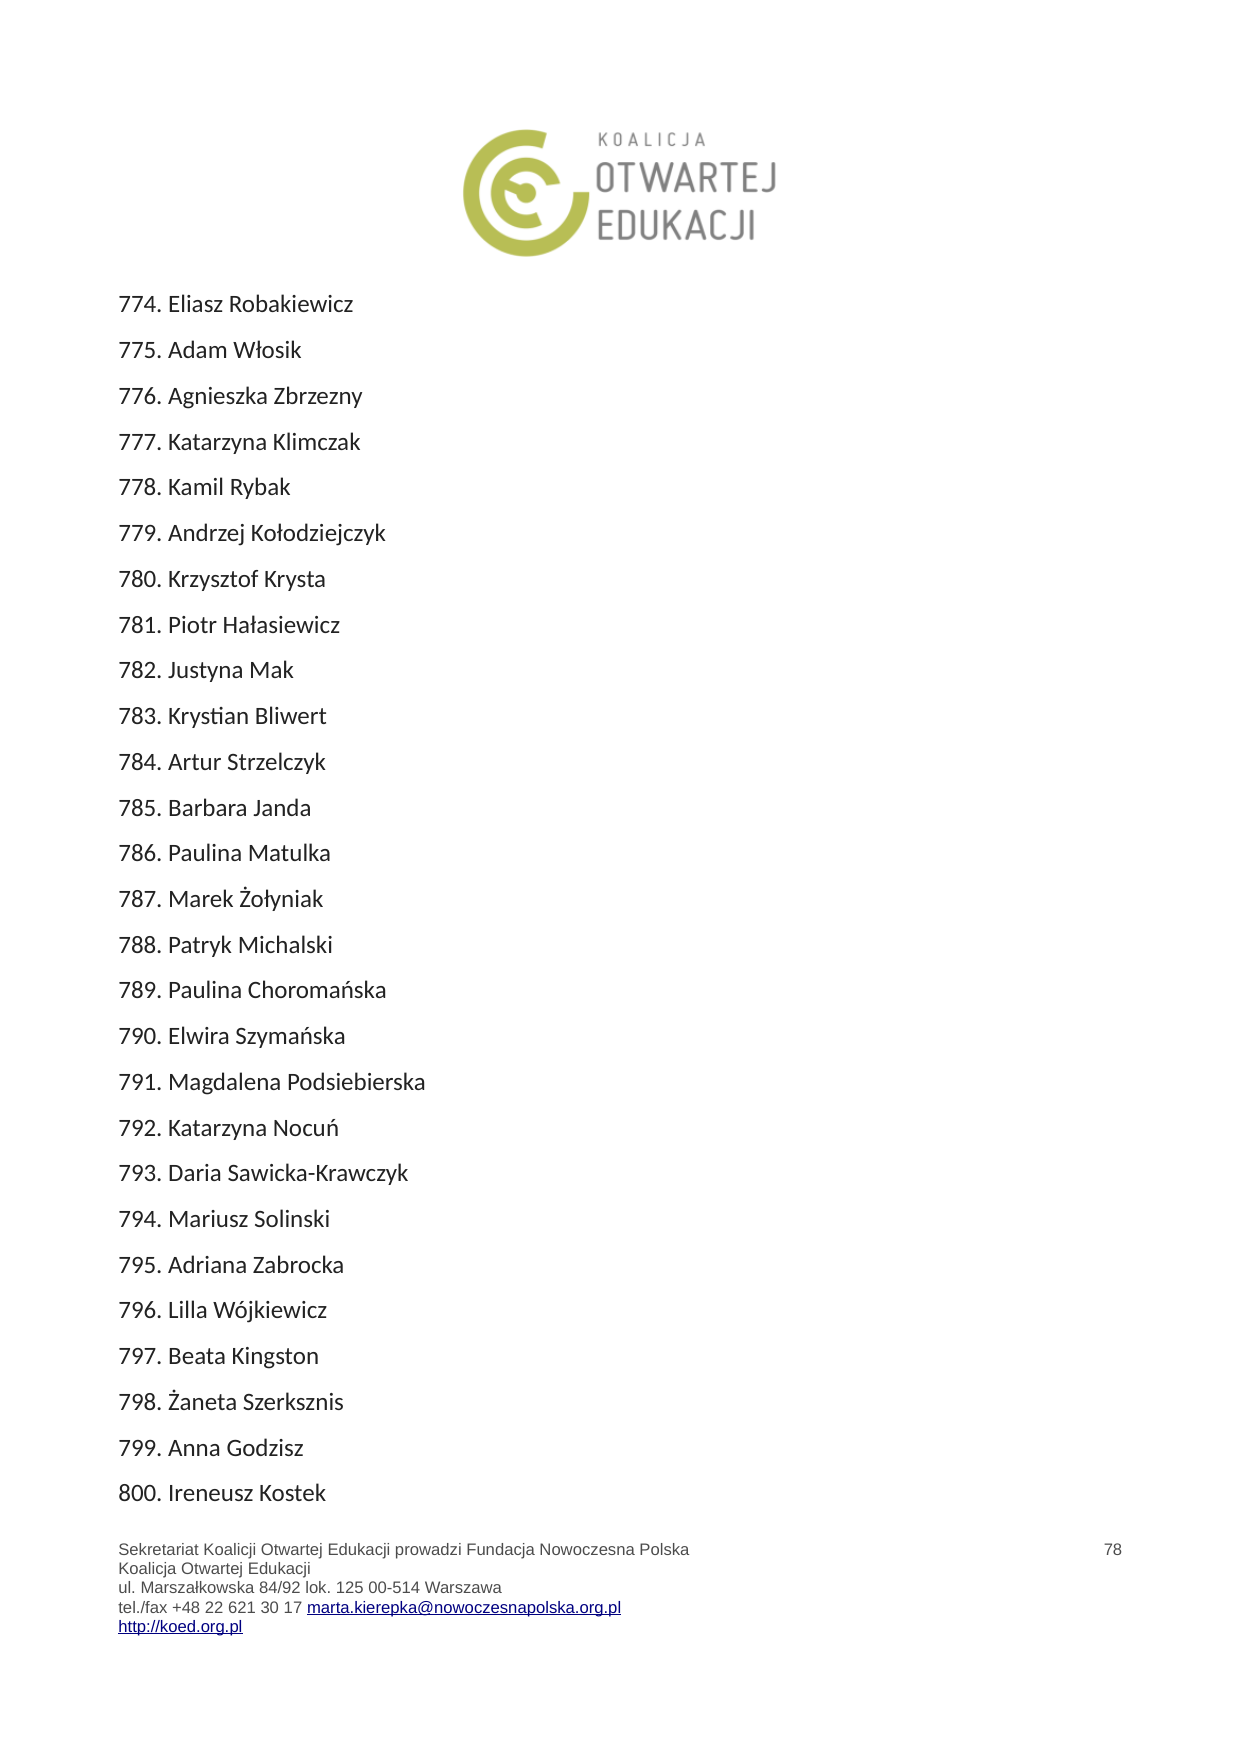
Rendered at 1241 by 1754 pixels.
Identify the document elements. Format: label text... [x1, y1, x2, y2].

text 776. Agnieszka Zbrzezny [118, 380, 1122, 411]
text 783. Krystian Bliwert [118, 700, 1122, 731]
text 787. Marek Żołyniak [118, 883, 1122, 914]
text 797. Beata Kingston [118, 1340, 1122, 1371]
text 796. Lilla Wójkiewicz [118, 1295, 1122, 1325]
text 778. Kamil Rybak [118, 472, 1122, 502]
text 785. Barbara Janda [118, 792, 1122, 822]
text 782. Justyna Mak [118, 654, 1122, 685]
text 800. Ireneusz Kostek [118, 1478, 1122, 1508]
text 786. Paulina Matulka [118, 837, 1122, 868]
text 789. Paulina Choromańska [118, 974, 1122, 1005]
picture [461, 128, 779, 258]
text 781. Piotr Hałasiewicz [118, 609, 1122, 639]
text 784. Artur Strzelczyk [118, 746, 1122, 776]
text 774. Eliasz Robakiewicz [118, 289, 1122, 319]
text 793. Daria Sawicka-Krawczyk [118, 1157, 1122, 1188]
text 795. Adriana Zabrocka [118, 1249, 1122, 1279]
text 792. Katarzyna Nocuń [118, 1112, 1122, 1142]
text 794. Mariusz Solinski [118, 1203, 1122, 1234]
text 788. Patryk Michalski [118, 929, 1122, 959]
text 777. Katarzyna Klimczak [118, 426, 1122, 456]
text 779. Andrzej Kołodziejczyk [118, 517, 1122, 548]
text 791. Magdalena Podsiebierska [118, 1066, 1122, 1097]
text 790. Elwira Szymańska [118, 1020, 1122, 1051]
text 775. Adam Włosik [118, 334, 1122, 365]
text 798. Żaneta Szerksznis [118, 1386, 1122, 1417]
text 799. Anna Godzisz [118, 1432, 1122, 1462]
text 780. Krzysztof Krysta [118, 563, 1122, 593]
